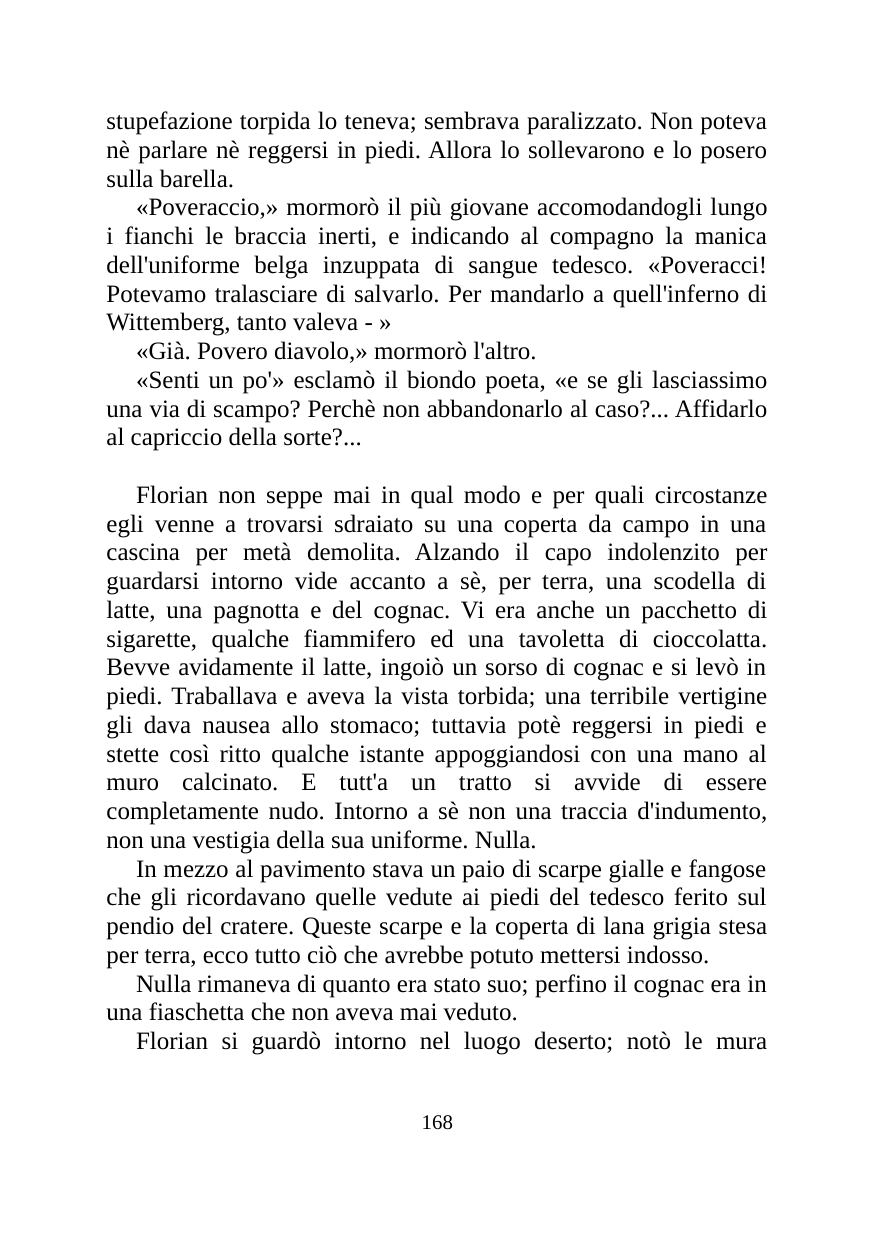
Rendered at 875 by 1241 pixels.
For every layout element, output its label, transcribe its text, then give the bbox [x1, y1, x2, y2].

text stupefazione torpida lo teneva; sembrava paralizzato. Non poteva nè parlare nè reggersi in piedi. Allora lo sollevarono e lo posero sulla barella. [106, 106, 768, 192]
text Florian non seppe mai in qual modo e per quali circostanze egli venne a trovarsi sdraiato su una coperta da campo in una cascina per metà demolita. Alzando il capo indolenzito per guardarsi intorno vide accanto a sè, per terra, una scodella di latte, una pagnotta e del cognac. Vi era anche un pacchetto di sigarette, qualche fiammifero ed una tavoletta di cioccolatta. Bevve avidamente il latte, ingoiò un sorso di cognac e si levò in piedi. Traballava e aveva la vista torbida; una terribile vertigine gli dava nausea allo stomaco; tuttavia potè reggersi in piedi e stette così ritto qualche istante appoggiandosi con una mano al muro calcinato. E tutt'a un tratto si avvide di essere completamente nudo. Intorno a sè non una traccia d'indumento, non una vestigia della sua uniforme. Nulla. [106, 480, 768, 854]
text Florian si guardò intorno nel luogo deserto; notò le mura [106, 1026, 768, 1055]
text «Già. Povero diavolo,» mormorò l'altro. [106, 336, 768, 365]
text Nulla rimaneva di quanto era stato suo; perfino il cognac era in una fiaschetta che non aveva mai veduto. [106, 969, 768, 1026]
text «Poveraccio,» mormorò il più giovane accomodandogli lungo i fianchi le braccia inerti, e indicando al compagno la manica dell'uniforme belga inzuppata di sangue tedesco. «Poveracci! Potevamo tralasciare di salvarlo. Per mandarlo a quell'inferno di Wittemberg, tanto valeva - » [106, 192, 768, 336]
text «Senti un po'» esclamò il biondo poeta, «e se gli lasciassimo una via di scampo? Perchè non abbandonarlo al caso?... Affidarlo al capriccio della sorte?... [106, 365, 768, 451]
text In mezzo al pavimento stava un paio di scarpe gialle e fangose che gli ricordavano quelle vedute ai piedi del tedesco ferito sul pendio del cratere. Queste scarpe e la coperta di lana grigia stesa per terra, ecco tutto ciò che avrebbe potuto mettersi indosso. [106, 854, 768, 969]
